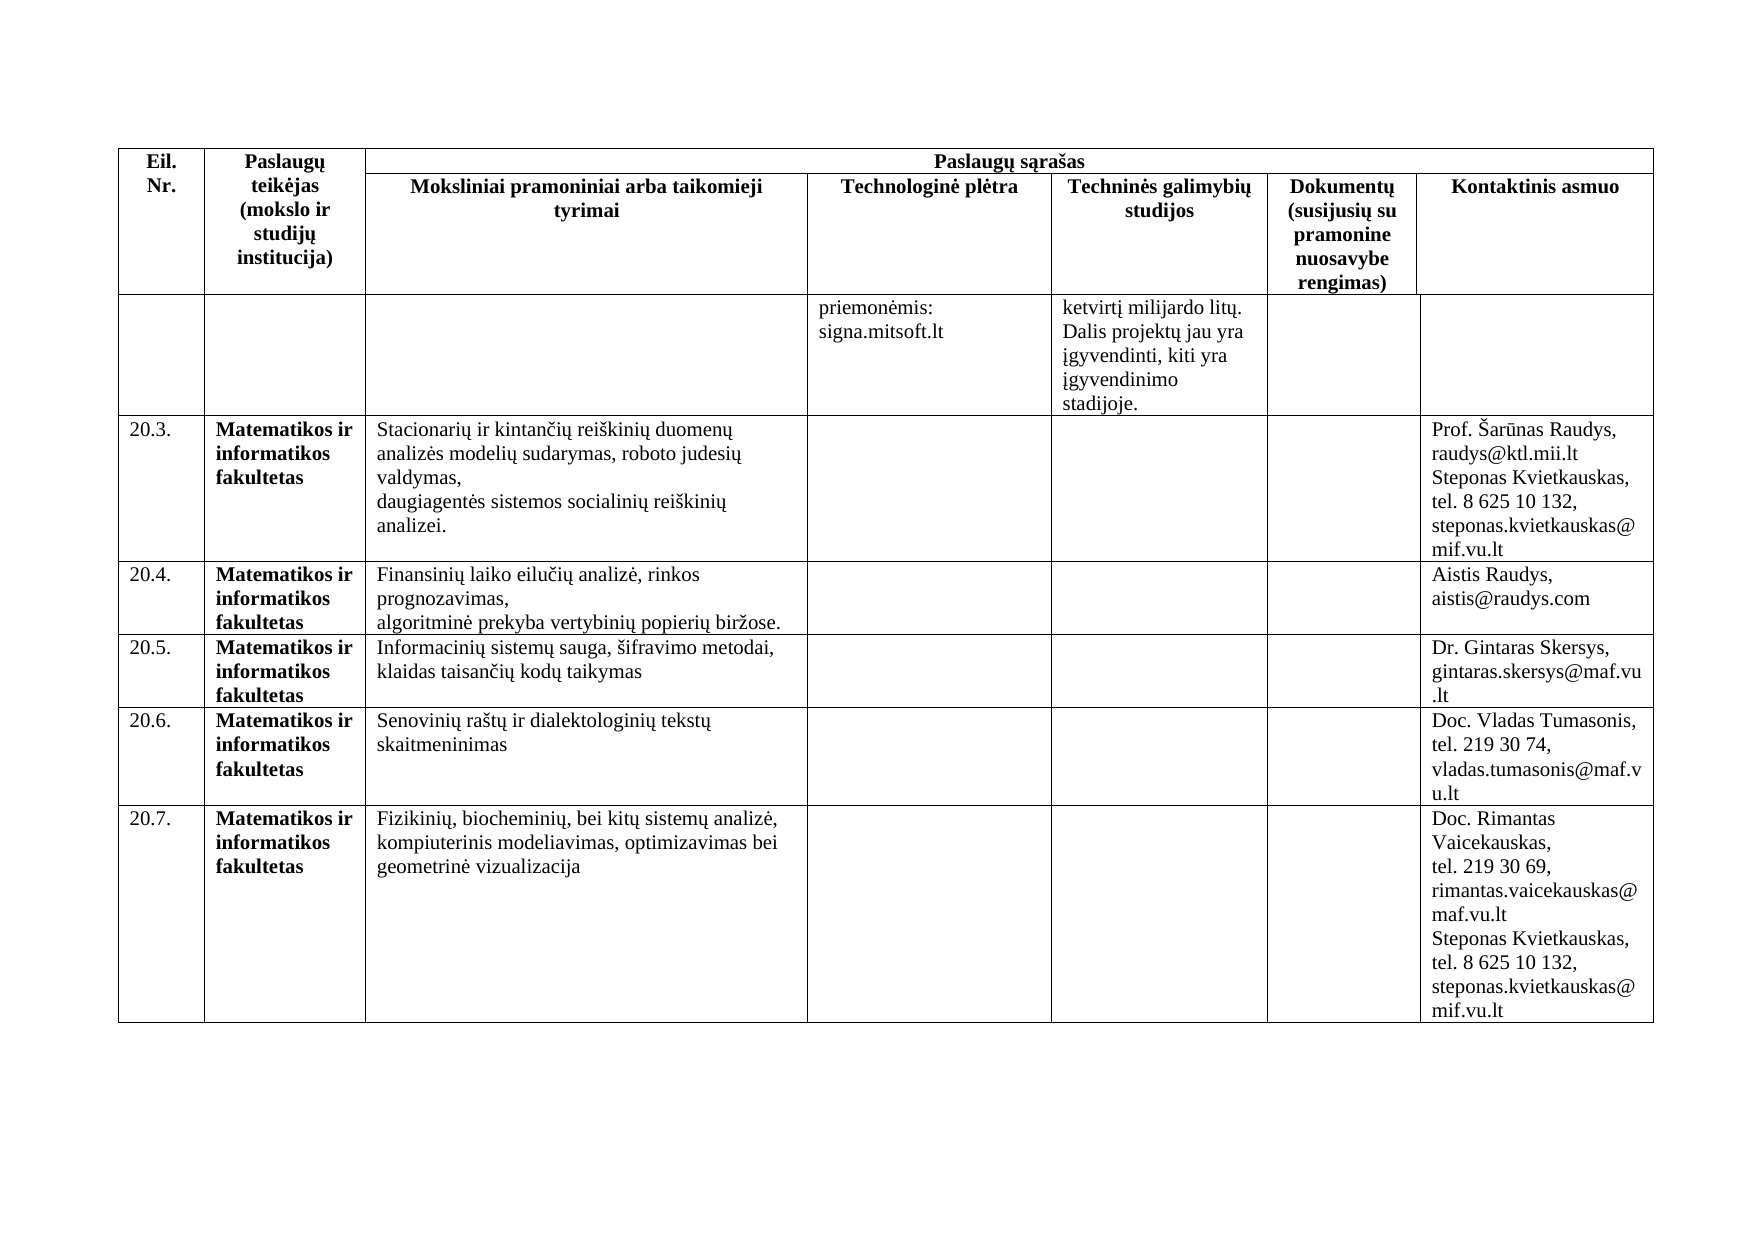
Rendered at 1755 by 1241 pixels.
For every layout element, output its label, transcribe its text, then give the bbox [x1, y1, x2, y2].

table_cell Matematikos ir informatikos fakultetas [205, 635, 365, 707]
table_cell Senovinių raštų ir dialektologinių tekstų skaitmeninimas [366, 708, 807, 804]
table_cell Finansinių laiko eilučių analizė, rinkos prognozavimas, algoritminė prekyba vertybinių popierių biržose. [366, 562, 807, 634]
table_cell Kontaktinis asmuo [1417, 174, 1653, 294]
table_header Paslaugų teikėjas (mokslo ir studijų institucija) [205, 149, 365, 294]
table_cell [808, 635, 1051, 707]
table_cell Techninės galimybių studijos [1052, 174, 1267, 294]
table_cell [1268, 806, 1420, 1022]
table_cell [1052, 635, 1267, 707]
table_header Eil. Nr. [119, 149, 204, 294]
table_cell ketvirtį milijardo litų. Dalis projektų jau yra įgyvendinti, kiti yra įgyvendinimo stadijoje. [1052, 295, 1267, 415]
table_cell Stacionarių ir kintančių reiškinių duomenų analizės modelių sudarymas, roboto judesių valdymas, daugiagentės sistemos socialinių reiškinių analizei. [366, 416, 807, 561]
table_cell 20.6. [119, 708, 204, 804]
table_cell [1268, 416, 1420, 561]
table_cell [1052, 416, 1267, 561]
table_header Paslaugų sąrašas [366, 149, 1653, 173]
table_cell priemonėmis: signa.mitsoft.lt [808, 295, 1051, 415]
table_cell [1052, 806, 1267, 1022]
table_cell [205, 295, 365, 415]
table_cell [1268, 562, 1420, 634]
table_cell Doc. Rimantas Vaicekauskas, tel. 219 30 69, rimantas.vaicekauskas@maf.vu.lt Steponas Kvietkauskas, tel. 8 625 10 132, steponas.kvietkauskas@mif.vu.lt [1421, 806, 1653, 1022]
table_cell [1052, 708, 1267, 804]
table_cell [808, 806, 1051, 1022]
table_cell Technologinė plėtra [808, 174, 1051, 294]
table_cell Doc. Vladas Tumasonis, tel. 219 30 74, vladas.tumasonis@maf.vu.lt [1421, 708, 1653, 804]
table_cell 20.7. [119, 806, 204, 1022]
table_cell [808, 708, 1051, 804]
table_cell [808, 416, 1051, 561]
table_cell Dokumentų (susijusių su pramonine nuosavybe rengimas) [1268, 174, 1416, 294]
table_cell Prof. Šarūnas Raudys, raudys@ktl.mii.lt Steponas Kvietkauskas, tel. 8 625 10 132, steponas.kvietkauskas@mif.vu.lt [1421, 416, 1653, 561]
table_cell Matematikos ir informatikos fakultetas [205, 562, 365, 634]
table_cell Aistis Raudys, aistis@raudys.com [1421, 562, 1653, 634]
table_cell [1268, 708, 1420, 804]
table_cell Moksliniai pramoniniai arba taikomieji tyrimai [366, 174, 807, 294]
table_cell Dr. Gintaras Skersys, gintaras.skersys@maf.vu.lt [1421, 635, 1653, 707]
table_cell Informacinių sistemų sauga, šifravimo metodai, klaidas taisančių kodų taikymas [366, 635, 807, 707]
table_cell Matematikos ir informatikos fakultetas [205, 416, 365, 561]
table_cell [366, 295, 807, 415]
table_cell Fizikinių, biocheminių, bei kitų sistemų analizė, kompiuterinis modeliavimas, optimizavimas bei geometrinė vizualizacija [366, 806, 807, 1022]
table_cell 20.5. [119, 635, 204, 707]
table_cell [808, 562, 1051, 634]
table_cell [1268, 295, 1420, 415]
table_cell [1421, 295, 1653, 415]
table_cell [1052, 562, 1267, 634]
table_cell Matematikos ir informatikos fakultetas [205, 708, 365, 804]
table_cell 20.4. [119, 562, 204, 634]
table_cell Matematikos ir informatikos fakultetas [205, 806, 365, 1022]
table_cell [119, 295, 204, 415]
table_cell [1268, 635, 1420, 707]
table_cell 20.3. [119, 416, 204, 561]
